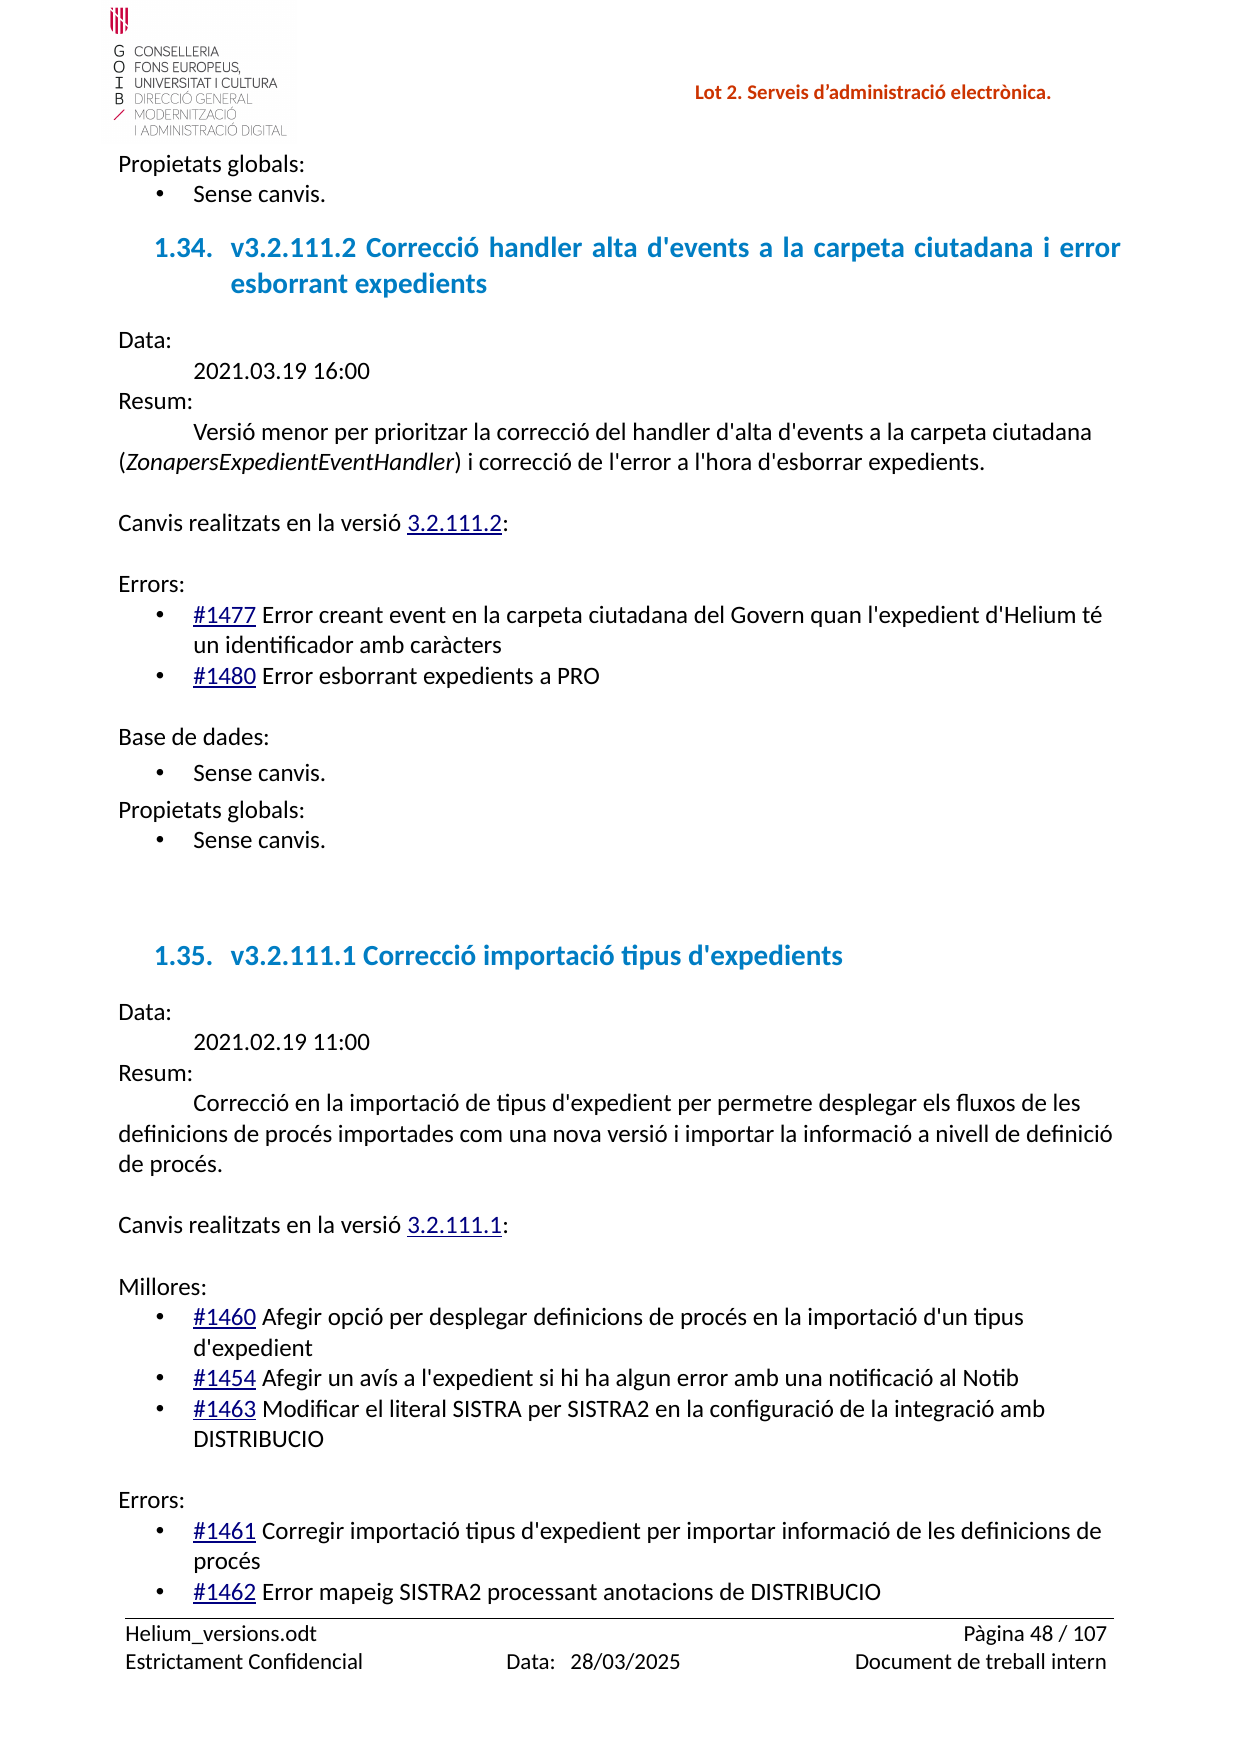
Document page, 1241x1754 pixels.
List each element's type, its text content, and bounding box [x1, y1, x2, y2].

text Versió menor per prioritzar la correcció del handler d'alta d'events a la carpeta ciutadana (ZonapersExpedientEventHandler) i correcció de l'error a l'hora d'esborrar expedients. [118, 416, 1122, 477]
list #1477 Error creant event en la carpeta ciutadana del Govern quan l'expedient d'Helium té un identificador amb caràcters [156, 599, 1122, 660]
list #1454 Afegir un avís a l'expedient si hi ha algun error amb una notificació al Notib [156, 1362, 1122, 1393]
list Sense canvis. [156, 178, 1122, 209]
text Base de dades: [118, 721, 1122, 752]
text Millores: [118, 1271, 1122, 1301]
text Errors: [118, 568, 1122, 599]
text Resum: [118, 385, 1122, 416]
list #1463 Modificar el literal SISTRA per SISTRA2 en la configuració de la integració amb DISTRIBUCIO [156, 1393, 1122, 1454]
text Resum: [118, 1057, 1122, 1087]
text Data: [118, 324, 1122, 355]
list #1460 Afegir opció per desplegar definicions de procés en la importació d'un tipus d'expedient [156, 1301, 1122, 1362]
list #1480 Error esborrant expedients a PRO [156, 660, 1122, 691]
text Errors: [118, 1484, 1122, 1515]
list #1461 Corregir importació tipus d'expedient per importar informació de les definicions de procés [156, 1515, 1122, 1576]
text Propietats globals: [118, 148, 1122, 178]
text 2021.02.19 11:00 [118, 1026, 1122, 1057]
text Propietats globals: [118, 794, 1122, 824]
list #1462 Error mapeig SISTRA2 processant anotacions de DISTRIBUCIO [156, 1576, 1122, 1606]
subtitle v3.2.111.1 Correcció importació tipus d'expedients [153, 937, 1122, 972]
text 2021.03.19 16:00 [118, 355, 1122, 385]
list Sense canvis. [156, 757, 1122, 788]
text Canvis realitzats en la versió 3.2.111.1: [118, 1209, 1122, 1240]
subtitle v3.2.111.2 Correcció handler alta d'events a la carpeta ciutadana i error esborrant expedients [153, 229, 1122, 301]
picture [100, 0, 297, 144]
text Canvis realitzats en la versió 3.2.111.2: [118, 507, 1122, 538]
text Data: [118, 996, 1122, 1026]
list Sense canvis. [156, 824, 1122, 855]
text Correcció en la importació de tipus d'expedient per permetre desplegar els fluxos de les definicions de procés importades com una nova versió i importar la informació a nivell de definició de procés. [118, 1087, 1122, 1179]
